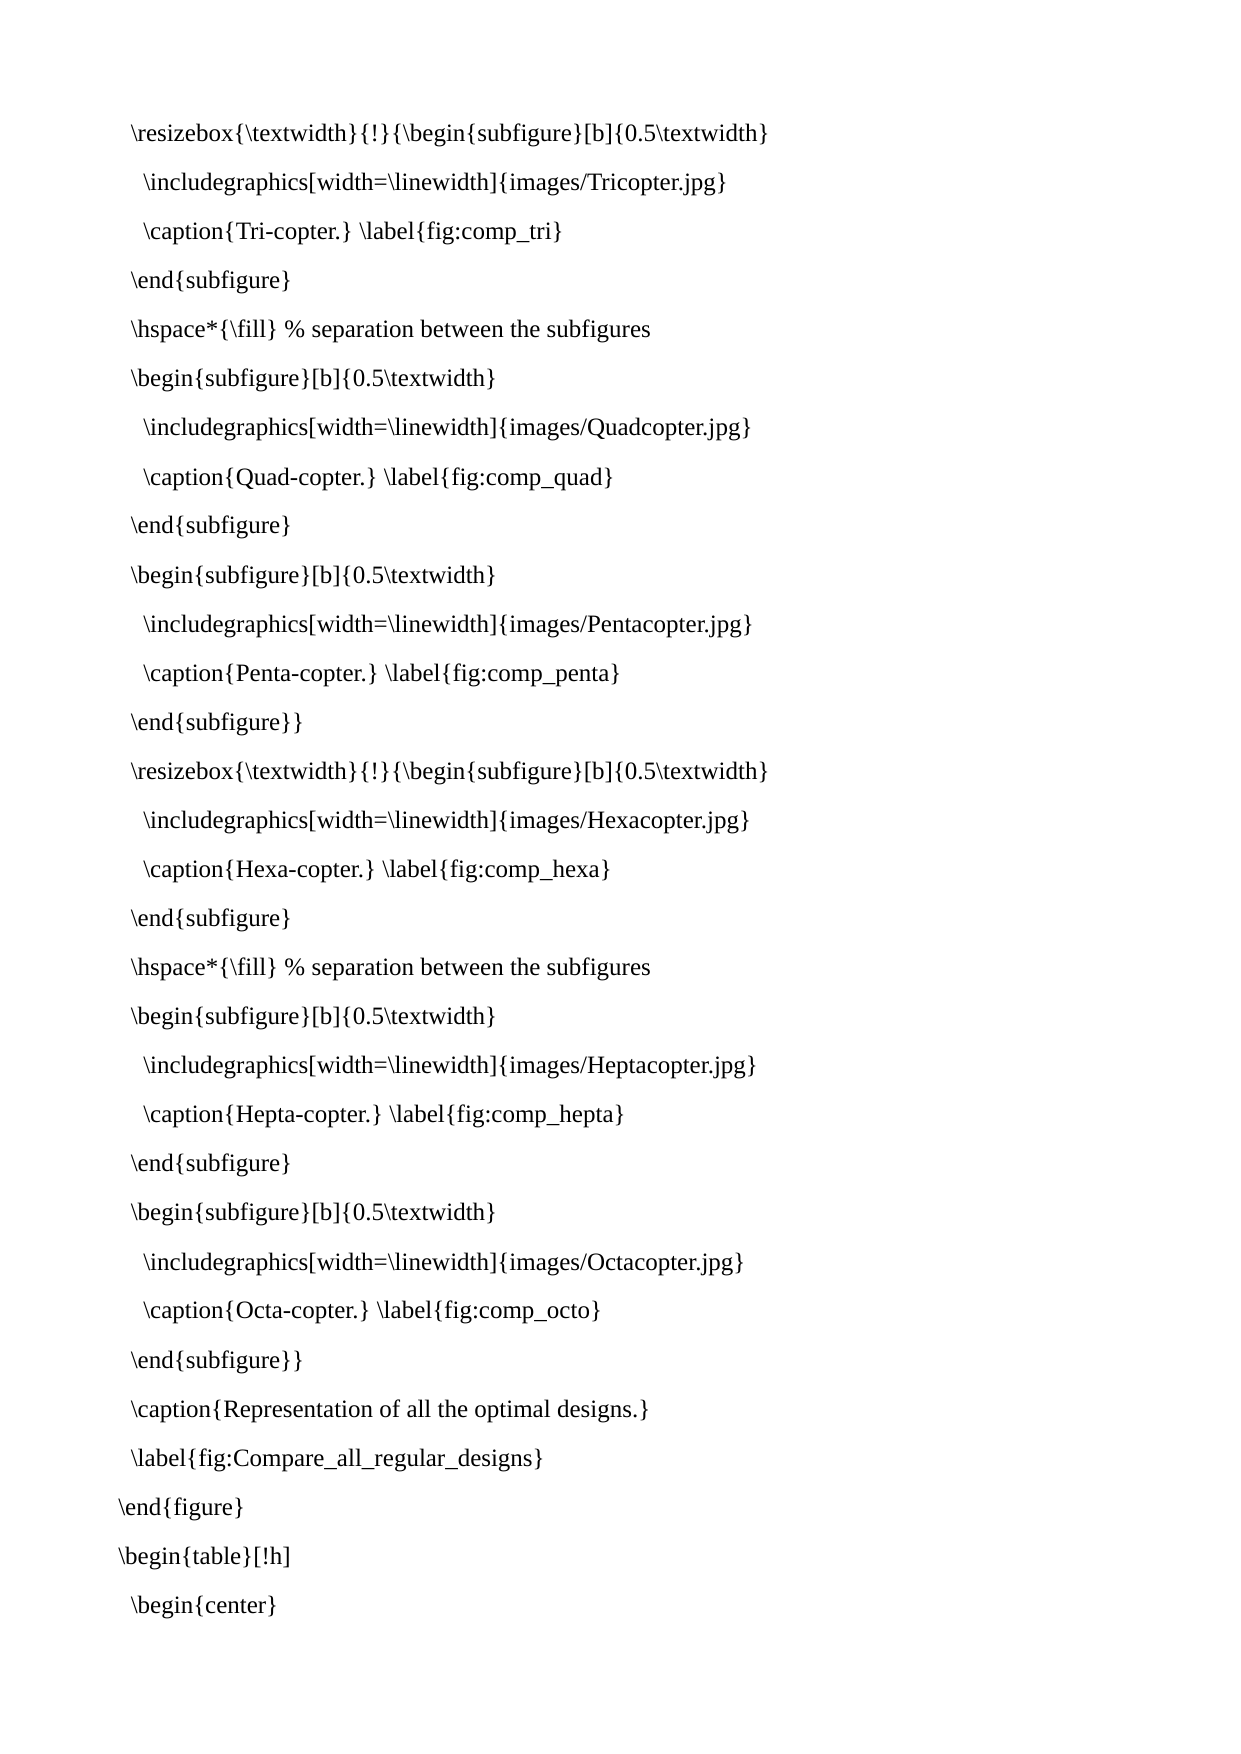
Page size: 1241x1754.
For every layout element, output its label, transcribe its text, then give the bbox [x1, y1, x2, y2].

text \caption{Octa-copter.} \label{fig:comp_octo} [118, 1296, 1122, 1324]
text \includegraphics[width=\linewidth]{images/Pentacopter.jpg} [118, 609, 1122, 637]
text \resizebox{\textwidth}{!}{\begin{subfigure}[b]{0.5\textwidth} [118, 118, 1122, 147]
text \caption{Hepta-copter.} \label{fig:comp_hepta} [118, 1099, 1122, 1128]
text \begin{subfigure}[b]{0.5\textwidth} [118, 363, 1122, 392]
text \end{subfigure} [118, 903, 1122, 932]
text \caption{Quad-copter.} \label{fig:comp_quad} [118, 462, 1122, 490]
text \begin{table}[!h] [118, 1541, 1122, 1570]
text \includegraphics[width=\linewidth]{images/Quadcopter.jpg} [118, 412, 1122, 441]
text \resizebox{\textwidth}{!}{\begin{subfigure}[b]{0.5\textwidth} [118, 756, 1122, 785]
text \includegraphics[width=\linewidth]{images/Tricopter.jpg} [118, 167, 1122, 196]
text \includegraphics[width=\linewidth]{images/Hexacopter.jpg} [118, 805, 1122, 834]
text \begin{subfigure}[b]{0.5\textwidth} [118, 1197, 1122, 1226]
text \caption{Representation of all the optimal designs.} [118, 1394, 1122, 1422]
text \hspace*{\fill} % separation between the subfigures [118, 952, 1122, 981]
text \hspace*{\fill} % separation between the subfigures [118, 314, 1122, 343]
text \begin{subfigure}[b]{0.5\textwidth} [118, 1001, 1122, 1030]
text \end{subfigure}} [118, 707, 1122, 736]
text \includegraphics[width=\linewidth]{images/Heptacopter.jpg} [118, 1050, 1122, 1079]
text \end{subfigure} [118, 265, 1122, 294]
text \caption{Penta-copter.} \label{fig:comp_penta} [118, 658, 1122, 687]
text \begin{center} [118, 1590, 1122, 1619]
text \includegraphics[width=\linewidth]{images/Octacopter.jpg} [118, 1247, 1122, 1275]
text \caption{Hexa-copter.} \label{fig:comp_hexa} [118, 854, 1122, 883]
text \end{subfigure} [118, 511, 1122, 539]
text \label{fig:Compare_all_regular_designs} [118, 1443, 1122, 1472]
text \end{subfigure}} [118, 1345, 1122, 1373]
text \caption{Tri-copter.} \label{fig:comp_tri} [118, 216, 1122, 245]
text \end{figure} [118, 1492, 1122, 1521]
text \begin{subfigure}[b]{0.5\textwidth} [118, 560, 1122, 588]
text \end{subfigure} [118, 1148, 1122, 1177]
